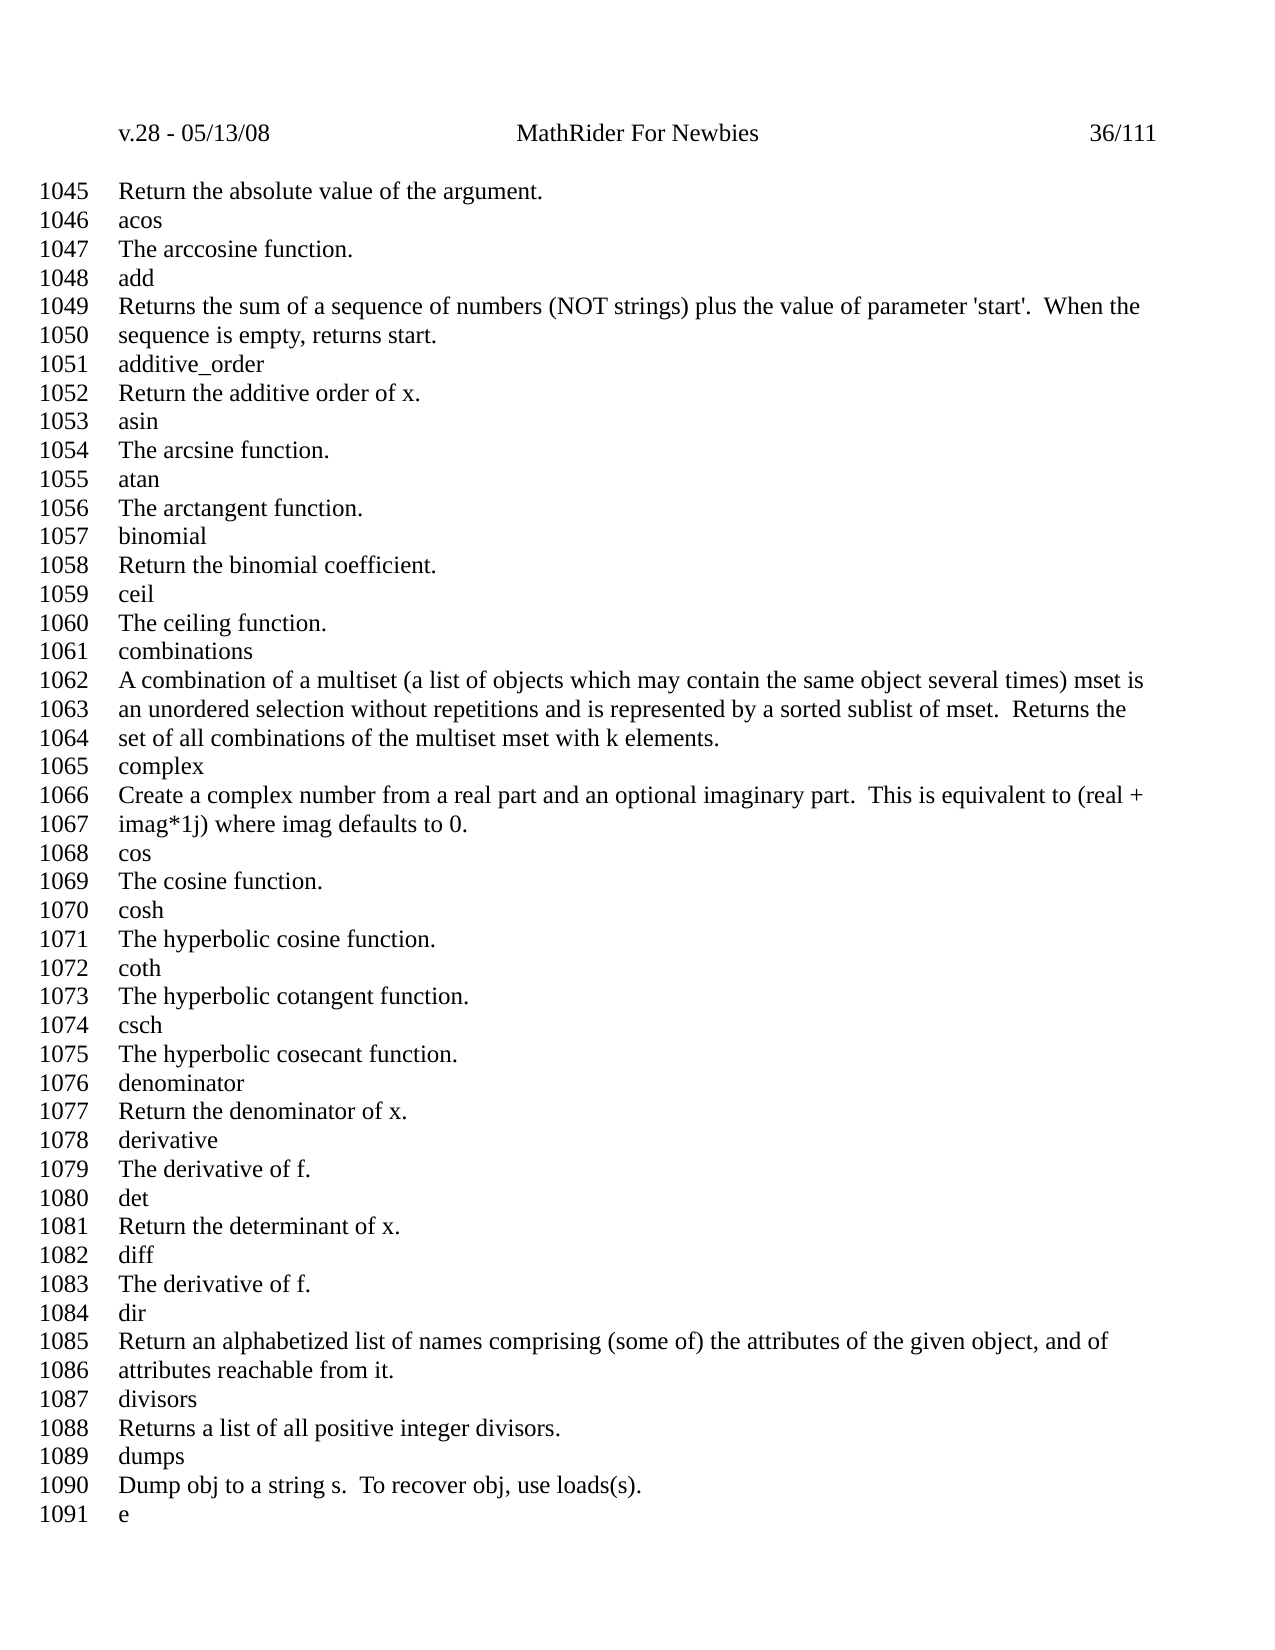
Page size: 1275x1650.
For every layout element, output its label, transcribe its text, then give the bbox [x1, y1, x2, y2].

text binomial [118, 521, 1157, 550]
text ceil [118, 579, 1157, 608]
text cos [118, 838, 1157, 866]
text The hyperbolic cosine function. [118, 924, 1157, 953]
text e [118, 1499, 1157, 1528]
text combinations [118, 636, 1157, 665]
text The arccosine function. [118, 234, 1157, 263]
text Returns the sum of a sequence of numbers (NOT strings) plus the value of parameter 'start'. When the sequence is empty, returns start. [118, 291, 1157, 349]
text diff [118, 1240, 1157, 1269]
text The arcsine function. [118, 435, 1157, 464]
text csch [118, 1010, 1157, 1039]
text add [118, 263, 1157, 291]
text divisors [118, 1384, 1157, 1413]
text Return the absolute value of the argument. [118, 176, 1157, 205]
text additive_order [118, 349, 1157, 378]
text The arctangent function. [118, 493, 1157, 521]
text det [118, 1183, 1157, 1211]
text cosh [118, 895, 1157, 924]
text The hyperbolic cosecant function. [118, 1039, 1157, 1068]
text atan [118, 464, 1157, 493]
text The ceiling function. [118, 608, 1157, 636]
text coth [118, 953, 1157, 981]
text Return the denominator of x. [118, 1096, 1157, 1125]
text denominator [118, 1068, 1157, 1096]
text dumps [118, 1441, 1157, 1470]
text derivative [118, 1125, 1157, 1154]
text The derivative of f. [118, 1154, 1157, 1183]
text Return the determinant of x. [118, 1211, 1157, 1240]
text A combination of a multiset (a list of objects which may contain the same object several times) mset is an unordered selection without repetitions and is represented by a sorted sublist of mset. Returns the set of all combinations of the multiset mset with k elements. [118, 665, 1157, 751]
text Returns a list of all positive integer divisors. [118, 1413, 1157, 1441]
text Return an alphabetized list of names comprising (some of) the attributes of the given object, and of attributes reachable from it. [118, 1326, 1157, 1384]
text acos [118, 205, 1157, 234]
text complex [118, 751, 1157, 780]
text Return the binomial coefficient. [118, 550, 1157, 579]
text asin [118, 406, 1157, 435]
text Create a complex number from a real part and an optional imaginary part. This is equivalent to (real + imag*1j) where imag defaults to 0. [118, 780, 1157, 838]
text The cosine function. [118, 866, 1157, 895]
text Return the additive order of x. [118, 378, 1157, 406]
text The derivative of f. [118, 1269, 1157, 1298]
text Dump obj to a string s. To recover obj, use loads(s). [118, 1470, 1157, 1499]
text The hyperbolic cotangent function. [118, 981, 1157, 1010]
text dir [118, 1298, 1157, 1326]
